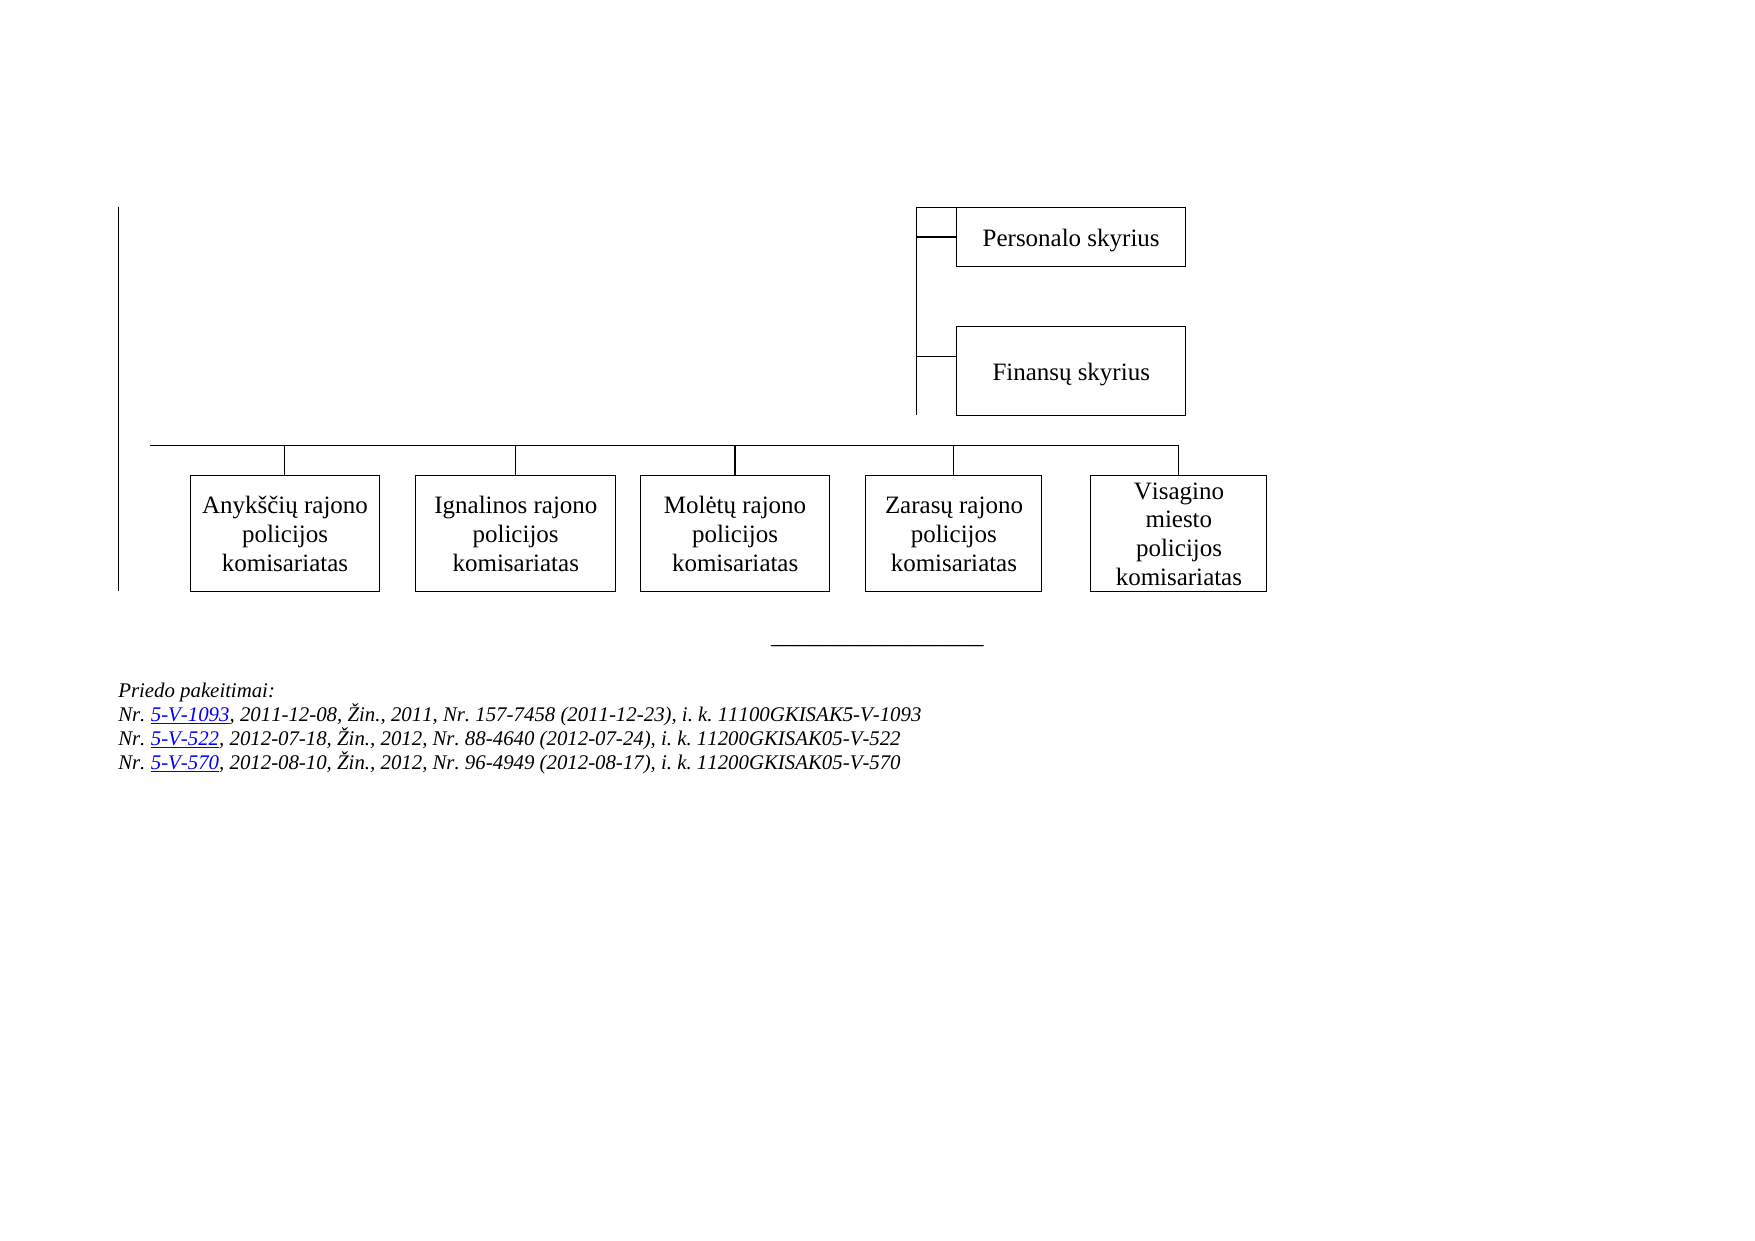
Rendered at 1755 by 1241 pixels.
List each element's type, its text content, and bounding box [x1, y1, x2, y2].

table_cell [881, 326, 916, 415]
table_cell [379, 446, 415, 475]
table_cell [1185, 296, 1212, 326]
table_cell [1585, 445, 1653, 475]
table_cell Anykščių rajono policijos komisariatas [191, 476, 379, 591]
table_cell [567, 207, 602, 236]
table_cell [285, 446, 379, 475]
table_cell [150, 446, 190, 475]
table_cell Molėtų rajono policijos komisariatas [641, 476, 829, 591]
table_cell [917, 238, 956, 266]
table_cell [119, 475, 150, 591]
table_cell [1186, 326, 1212, 356]
table_cell [1238, 415, 1653, 445]
table_cell [1179, 445, 1267, 475]
table_cell [522, 236, 567, 266]
text Nr. 5-V-1093, 2011-12-08, Žin., 2011, Nr. 157-7458 (2011-12-23), i. k. 11100GKISAK5-V-1093 [118, 702, 1636, 726]
table_cell [1504, 445, 1585, 475]
table_cell Personalo skyrius [957, 208, 1185, 266]
table_cell [640, 446, 734, 475]
table_cell [602, 266, 881, 326]
table_cell [602, 326, 881, 415]
table_cell [190, 207, 522, 266]
table_cell [1186, 356, 1238, 385]
table_cell [830, 475, 865, 591]
table_cell [150, 475, 190, 591]
table_cell [1238, 266, 1653, 326]
table_cell [917, 357, 956, 385]
table_cell Zarasų rajono policijos komisariatas [866, 476, 1041, 591]
table_cell [380, 475, 415, 591]
table_cell [1186, 385, 1212, 415]
table_cell [1212, 326, 1238, 356]
table_cell [917, 266, 957, 326]
table_cell [1091, 446, 1178, 475]
table_cell [736, 446, 829, 475]
table_cell [1238, 207, 1653, 266]
table_cell [881, 266, 916, 326]
table_cell [1479, 445, 1504, 475]
table_cell [119, 415, 1238, 445]
table_cell [1212, 266, 1238, 296]
table_cell [602, 207, 881, 266]
table_cell [119, 445, 150, 475]
table_cell [522, 266, 567, 326]
table_cell [1267, 475, 1316, 591]
table_cell [1186, 207, 1212, 236]
table_cell [150, 266, 190, 326]
table_cell [1042, 446, 1091, 475]
table_cell [119, 266, 150, 326]
table_cell [917, 326, 956, 356]
table_cell [150, 326, 190, 415]
table_cell [1185, 266, 1212, 296]
table_cell [1238, 326, 1653, 415]
table_cell [829, 446, 866, 475]
table_cell [190, 266, 522, 326]
text Nr. 5-V-522, 2012-07-18, Žin., 2012, Nr. 88-4640 (2012-07-24), i. k. 11200GKISAK05-V-522 [118, 726, 1636, 750]
table_cell [1479, 475, 1504, 591]
table_cell Ignalinos rajono policijos komisariatas [416, 476, 615, 591]
table_cell [881, 207, 916, 266]
table_cell [190, 446, 284, 475]
text Priedo pakeitimai: [118, 678, 1636, 702]
table_cell [567, 236, 602, 266]
table_cell [119, 207, 150, 266]
table_cell [1316, 475, 1479, 591]
table_cell Visagino miesto policijos komisariatas [1091, 476, 1266, 591]
table_cell [1042, 475, 1090, 591]
table_cell [917, 208, 956, 236]
table_cell [150, 207, 190, 266]
text _________________ [118, 621, 1636, 649]
table_cell [917, 385, 956, 415]
table_cell [957, 267, 1185, 326]
table_cell [1504, 475, 1653, 591]
table_cell [516, 446, 616, 475]
table_cell [1267, 445, 1316, 475]
table_cell [1316, 445, 1398, 475]
table_cell [1186, 236, 1212, 266]
table_cell [567, 385, 602, 415]
table_cell [866, 446, 953, 475]
table_cell [616, 475, 640, 591]
table_cell [567, 326, 602, 356]
table_cell [415, 446, 515, 475]
table_cell [567, 266, 602, 326]
table_cell [190, 326, 522, 415]
table_cell [1212, 385, 1238, 415]
text Nr. 5-V-570, 2012-08-10, Žin., 2012, Nr. 96-4949 (2012-08-17), i. k. 11200GKISAK05-V-570 [118, 750, 1636, 774]
table_cell [567, 356, 602, 385]
table_cell [954, 446, 1042, 475]
table_cell [1398, 445, 1479, 475]
table_cell [1212, 236, 1238, 266]
table_cell Finansų skyrius [957, 327, 1185, 415]
table_cell [119, 326, 150, 415]
table_cell [522, 207, 567, 236]
table_cell [616, 446, 640, 475]
table_cell [1212, 207, 1238, 236]
table_cell [1212, 296, 1238, 326]
table_cell [522, 326, 567, 415]
